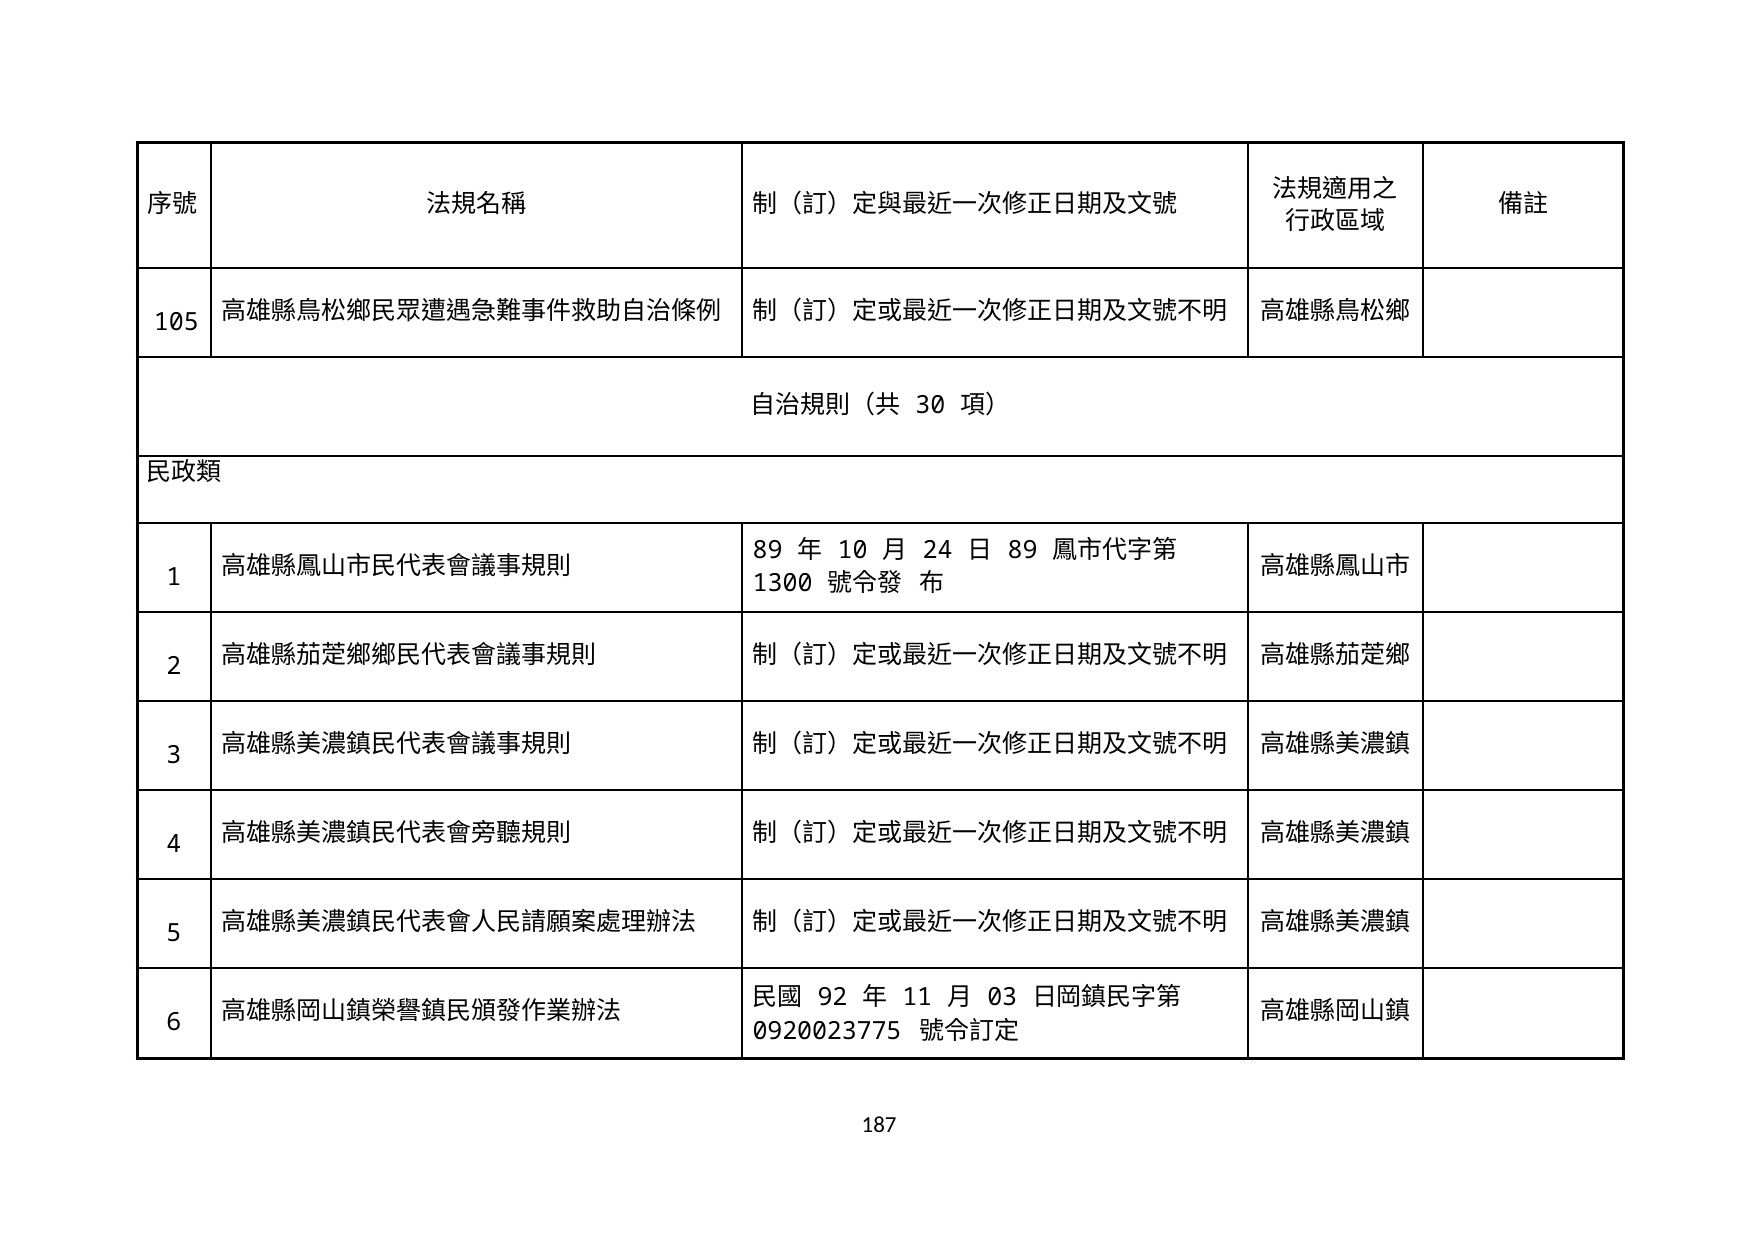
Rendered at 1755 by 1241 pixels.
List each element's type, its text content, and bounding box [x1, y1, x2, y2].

table_cell 3 [139, 702, 210, 789]
table_cell [1424, 702, 1622, 789]
table_cell 民國 92 年 11 月 03 日岡鎮民字第 0920023775 號令訂定 [743, 969, 1247, 1057]
table_header 法規適用之 行政區域 [1249, 144, 1422, 267]
table_cell 制（訂）定或最近一次修正日期及文號不明 [743, 613, 1247, 700]
table_cell 高雄縣茄萣鄉鄉民代表會議事規則 [212, 613, 741, 700]
table_cell 制（訂）定或最近一次修正日期及文號不明 [743, 880, 1247, 967]
table_cell 高雄縣美濃鎮民代表會人民請願案處理辦法 [212, 880, 741, 967]
table_cell 自治規則（共 30 項） [139, 358, 1622, 455]
table_cell [1424, 613, 1622, 700]
table_cell 高雄縣岡山鎮 [1249, 969, 1422, 1057]
table_cell [1424, 880, 1622, 967]
table_cell 制（訂）定或最近一次修正日期及文號不明 [743, 702, 1247, 789]
table_cell [1424, 524, 1622, 611]
table_cell 高雄縣美濃鎮 [1249, 880, 1422, 967]
table_cell 高雄縣鳳山市民代表會議事規則 [212, 524, 741, 611]
table_cell [1424, 969, 1622, 1057]
table_header 序號 [139, 144, 210, 267]
table_cell 高雄縣鳳山市 [1249, 524, 1422, 611]
table_cell 高雄縣美濃鎮 [1249, 791, 1422, 878]
table_cell 制（訂）定或最近一次修正日期及文號不明 [743, 791, 1247, 878]
table_cell [1424, 791, 1622, 878]
table_cell 高雄縣美濃鎮 [1249, 702, 1422, 789]
table_cell 高雄縣美濃鎮民代表會議事規則 [212, 702, 741, 789]
table_cell 105 [139, 269, 210, 356]
table_cell 2 [139, 613, 210, 700]
table_cell 高雄縣岡山鎮榮譽鎮民頒發作業辦法 [212, 969, 741, 1057]
table_cell 高雄縣鳥松鄉民眾遭遇急難事件救助自治條例 [212, 269, 741, 356]
table_header 法規名稱 [212, 144, 741, 267]
table_cell 高雄縣茄萣鄉 [1249, 613, 1422, 700]
table_cell 89 年 10 月 24 日 89 鳳市代字第 1300 號令發 布 [743, 524, 1247, 611]
table_cell 4 [139, 791, 210, 878]
table_cell 6 [139, 969, 210, 1057]
table_cell 1 [139, 524, 210, 611]
table_cell [1424, 269, 1622, 356]
table_header 備註 [1424, 144, 1622, 267]
table_cell 制（訂）定或最近一次修正日期及文號不明 [743, 269, 1247, 356]
table_cell 高雄縣鳥松鄉 [1249, 269, 1422, 356]
table_cell 5 [139, 880, 210, 967]
table_header 制（訂）定與最近一次修正日期及文號 [743, 144, 1247, 267]
table_cell 民政類 [139, 457, 1622, 522]
table_cell 高雄縣美濃鎮民代表會旁聽規則 [212, 791, 741, 878]
